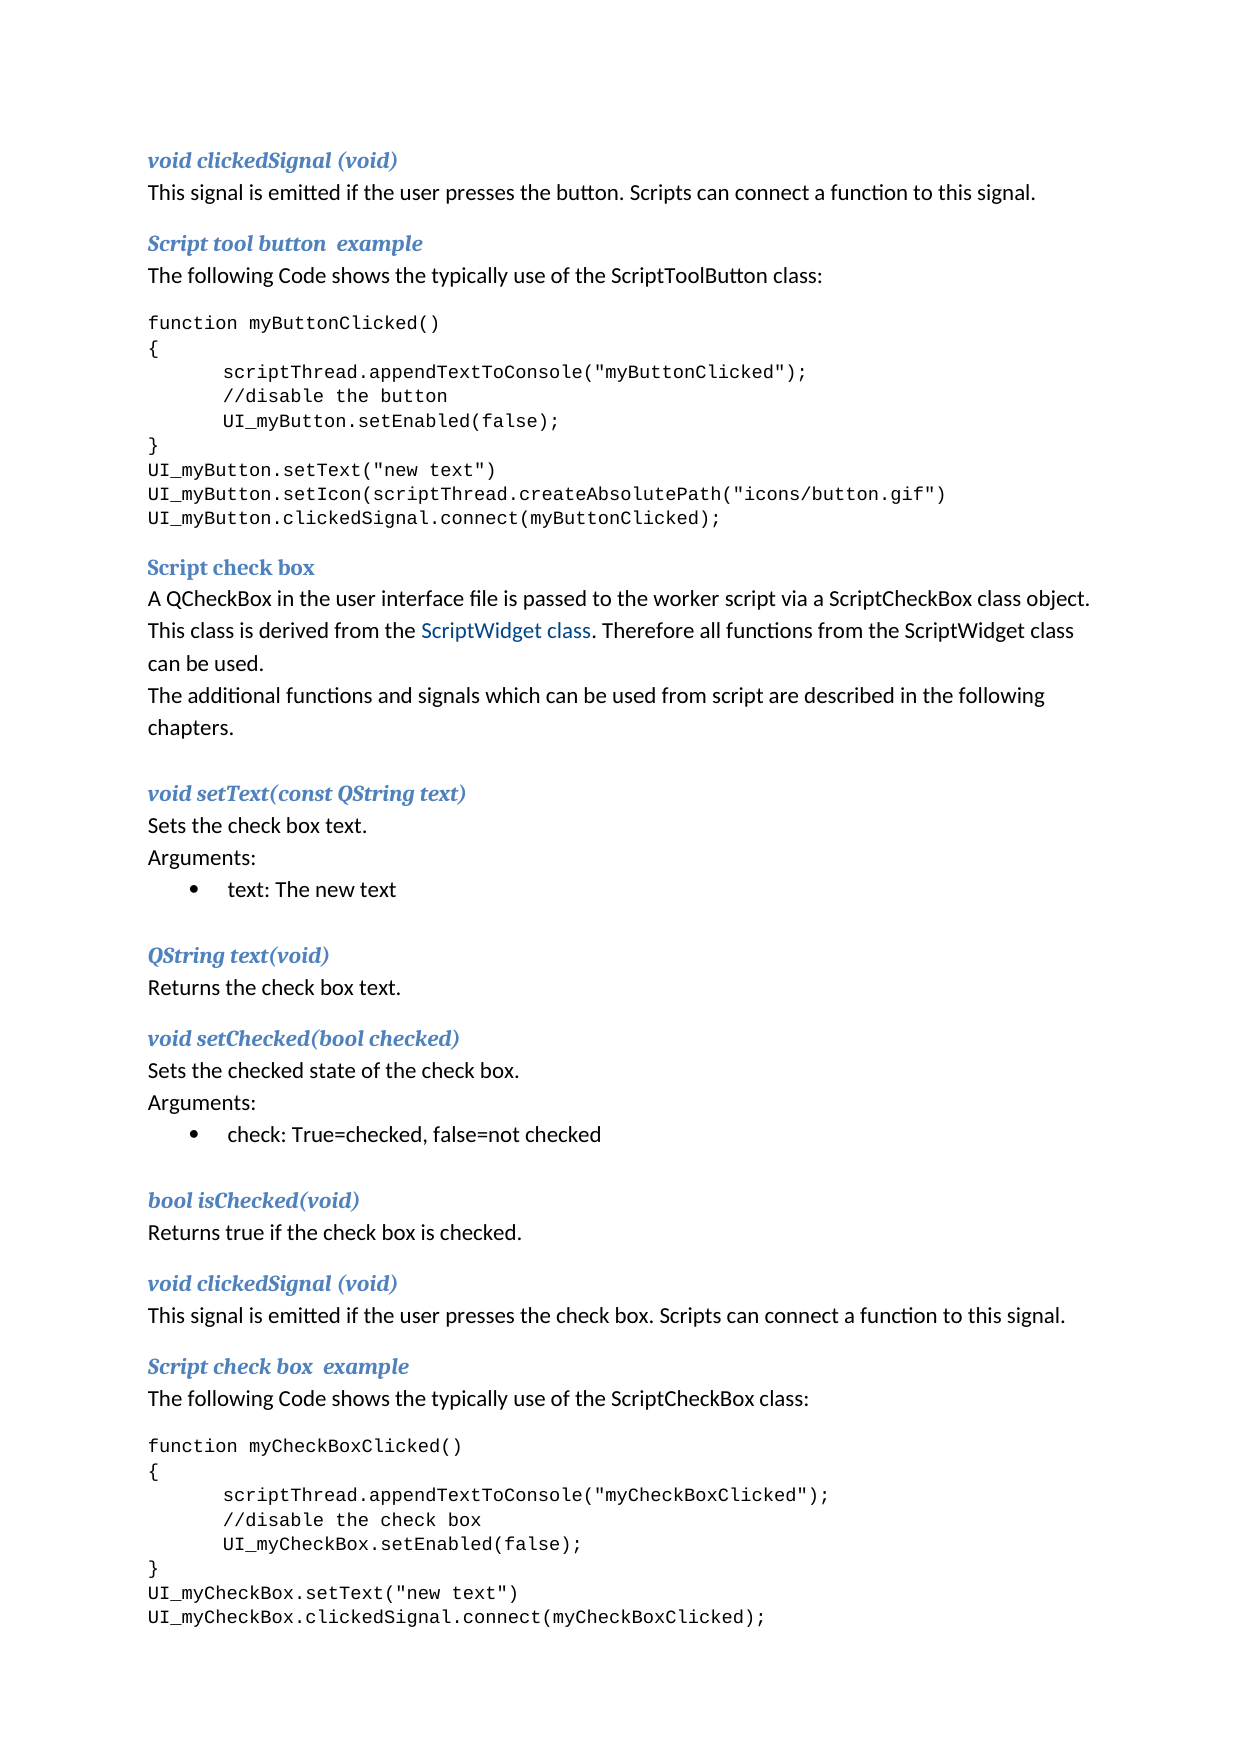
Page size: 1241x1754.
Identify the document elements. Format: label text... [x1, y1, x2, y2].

subtitle void setText(const QString text) [148, 781, 1093, 807]
subtitle bool isChecked(void) [148, 1187, 1093, 1214]
text Sets the checked state of the check box. [148, 1056, 1093, 1084]
text UI_myButton.clickedSignal.connect(myButtonClicked); [148, 509, 1093, 530]
text UI_myButton.setIcon(scriptThread.createAbsolutePath("icons/button.gif") [148, 485, 1093, 506]
subtitle void clickedSignal (void) [148, 1271, 1093, 1297]
subtitle void setChecked(bool checked) [148, 1026, 1093, 1052]
text The following Code shows the typically use of the ScriptToolButton class: [148, 261, 1093, 289]
text UI_myCheckBox.clickedSignal.connect(myCheckBoxClicked); [148, 1608, 1093, 1629]
text UI_myButton.setEnabled(false); [148, 412, 1093, 433]
text This signal is emitted if the user presses the check box. Scripts can connect a function to this signal. [148, 1301, 1093, 1329]
text function myCheckBoxClicked() [148, 1437, 1093, 1458]
text A QCheckBox in the user interface file is passed to the worker script via a ScriptCheckBox class object. This class is derived from the ScriptWidget class. Therefore all functions from the ScriptWidget class can be used. [148, 584, 1093, 677]
text UI_myButton.setText("new text") [148, 460, 1093, 482]
text function myButtonClicked() [148, 314, 1093, 335]
text { [148, 338, 1093, 360]
subtitle Script tool button example [148, 231, 1093, 257]
text //disable the check box [148, 1510, 1093, 1532]
text } [148, 1559, 1093, 1580]
text Returns the check box text. [148, 973, 1093, 1001]
subtitle void clickedSignal (void) [148, 148, 1093, 174]
text UI_myCheckBox.setEnabled(false); [148, 1535, 1093, 1556]
subtitle Script check box example [148, 1354, 1093, 1380]
list check: True=checked, false=not checked [190, 1120, 1093, 1148]
text Sets the check box text. [148, 811, 1093, 839]
subtitle Script check box [148, 554, 1093, 581]
text UI_myCheckBox.setText("new text") [148, 1583, 1093, 1605]
text The following Code shows the typically use of the ScriptCheckBox class: [148, 1384, 1093, 1412]
text scriptThread.appendTextToConsole("myCheckBoxClicked"); [148, 1486, 1093, 1507]
list text: The new text [190, 875, 1093, 903]
text } [148, 436, 1093, 457]
text The additional functions and signals which can be used from script are described in the following chapters. [148, 681, 1093, 741]
text Arguments: [148, 1088, 1093, 1116]
text This signal is emitted if the user presses the button. Scripts can connect a function to this signal. [148, 178, 1093, 206]
text scriptThread.appendTextToConsole("myButtonClicked"); [148, 363, 1093, 384]
text Arguments: [148, 843, 1093, 871]
text Returns true if the check box is checked. [148, 1218, 1093, 1246]
text { [148, 1462, 1093, 1483]
subtitle QString text(void) [148, 942, 1093, 969]
text //disable the button [148, 387, 1093, 408]
